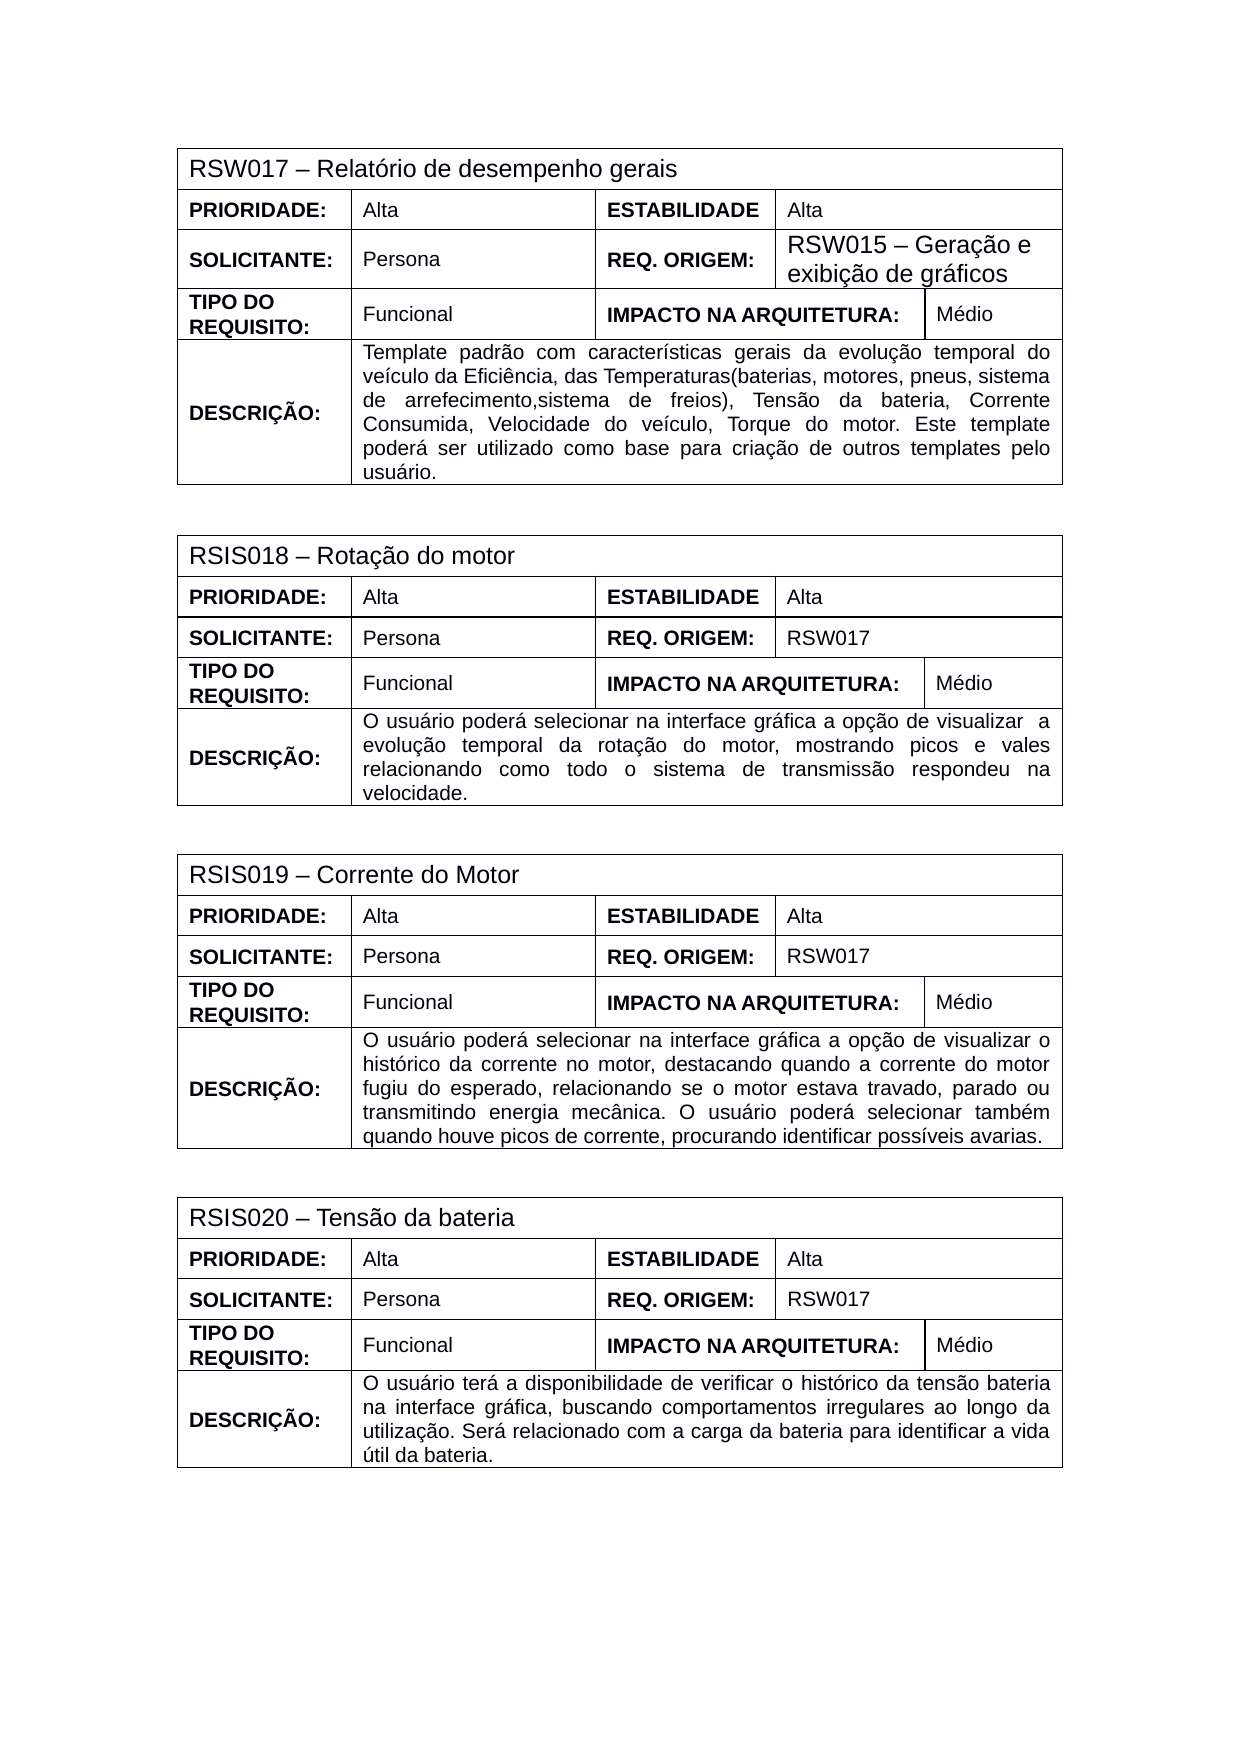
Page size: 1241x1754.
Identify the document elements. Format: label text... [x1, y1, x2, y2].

table_cell Persona [352, 1279, 595, 1319]
table_cell DESCRIÇÃO: [178, 1028, 351, 1148]
table_cell Alta [776, 1239, 1062, 1278]
table_cell Template padrão com características gerais da evolução temporal do veículo da Eficiência, das Temperaturas(baterias, motores, pneus, sistema de arrefecimento,sistema de freios), Tensão da bateria, Corrente Consumida, Velocidade do veículo, Torque do motor. Este template poderá ser utilizado como base para criação de outros templates pelo usuário. [352, 340, 1062, 484]
table_cell DESCRIÇÃO: [178, 709, 351, 805]
table_cell RSW015 – Geração e exibição de gráficos [776, 230, 1062, 288]
table_cell PRIORIDADE: [178, 1239, 351, 1278]
table_cell TIPO DO REQUISITO: [178, 658, 351, 708]
table_cell Médio [926, 1320, 1062, 1370]
table_cell Funcional [352, 1320, 595, 1370]
table_cell Persona [352, 936, 595, 976]
table_cell REQ. ORIGEM: [596, 1279, 775, 1319]
table_cell ESTABILIDADE [596, 577, 775, 616]
table_cell Médio [925, 658, 1062, 708]
table_header RSW017 – Relatório de desempenho gerais [178, 149, 1062, 188]
table_cell ESTABILIDADE [596, 1239, 775, 1278]
table_cell TIPO DO REQUISITO: [178, 1320, 351, 1370]
table_cell IMPACTO NA ARQUITETURA: [596, 658, 924, 708]
table_cell PRIORIDADE: [178, 896, 351, 935]
table_cell DESCRIÇÃO: [178, 1371, 351, 1467]
table_cell IMPACTO NA ARQUITETURA: [596, 977, 924, 1027]
table_cell RSW017 [776, 936, 1062, 976]
table_cell Funcional [352, 289, 595, 339]
table_cell Alta [776, 577, 1062, 616]
table_cell Alta [352, 577, 595, 616]
table_cell SOLICITANTE: [178, 618, 351, 657]
table_cell O usuário poderá selecionar na interface gráfica a opção de visualizar o histórico da corrente no motor, destacando quando a corrente do motor fugiu do esperado, relacionando se o motor estava travado, parado ou transmitindo energia mecânica. O usuário poderá selecionar também quando houve picos de corrente, procurando identificar possíveis avarias. [352, 1028, 1062, 1148]
table_cell Alta [776, 896, 1062, 935]
table_cell SOLICITANTE: [178, 936, 351, 976]
table_cell Alta [352, 190, 595, 229]
table_cell Alta [352, 896, 595, 935]
table_cell O usuário terá a disponibilidade de verificar o histórico da tensão bateria na interface gráfica, buscando comportamentos irregulares ao longo da utilização. Será relacionado com a carga da bateria para identificar a vida útil da bateria. [352, 1371, 1062, 1467]
table_cell Funcional [352, 977, 595, 1027]
table_cell TIPO DO REQUISITO: [178, 977, 351, 1027]
table_cell REQ. ORIGEM: [596, 618, 775, 657]
table_cell Médio [926, 289, 1062, 339]
table_cell REQ. ORIGEM: [596, 230, 775, 288]
table_header RSIS020 – Tensão da bateria [178, 1198, 1062, 1237]
table_cell PRIORIDADE: [178, 577, 351, 616]
table_header RSIS019 – Corrente do Motor [178, 855, 1062, 894]
table_cell Médio [925, 977, 1062, 1027]
table_cell PRIORIDADE: [178, 190, 351, 229]
table_cell DESCRIÇÃO: [178, 340, 351, 484]
table_cell TIPO DO REQUISITO: [178, 289, 351, 339]
table_cell RSW017 [776, 1279, 1062, 1319]
table_cell Persona [352, 618, 595, 657]
table_cell Alta [352, 1239, 595, 1278]
table_cell SOLICITANTE: [178, 1279, 351, 1319]
table_cell RSW017 [776, 618, 1062, 657]
table_cell Persona [352, 230, 595, 288]
table_cell SOLICITANTE: [178, 230, 351, 288]
table_cell O usuário poderá selecionar na interface gráfica a opção de visualizar a evolução temporal da rotação do motor, mostrando picos e vales relacionando como todo o sistema de transmissão respondeu na velocidade. [352, 709, 1062, 805]
table_header RSIS018 – Rotação do motor [178, 536, 1062, 576]
table_cell Alta [776, 190, 1062, 229]
table_cell REQ. ORIGEM: [596, 936, 775, 976]
table_cell ESTABILIDADE [596, 190, 775, 229]
table_cell IMPACTO NA ARQUITETURA: [596, 1320, 924, 1370]
table_cell ESTABILIDADE [596, 896, 775, 935]
table_cell IMPACTO NA ARQUITETURA: [596, 289, 924, 339]
table_cell Funcional [352, 658, 595, 708]
